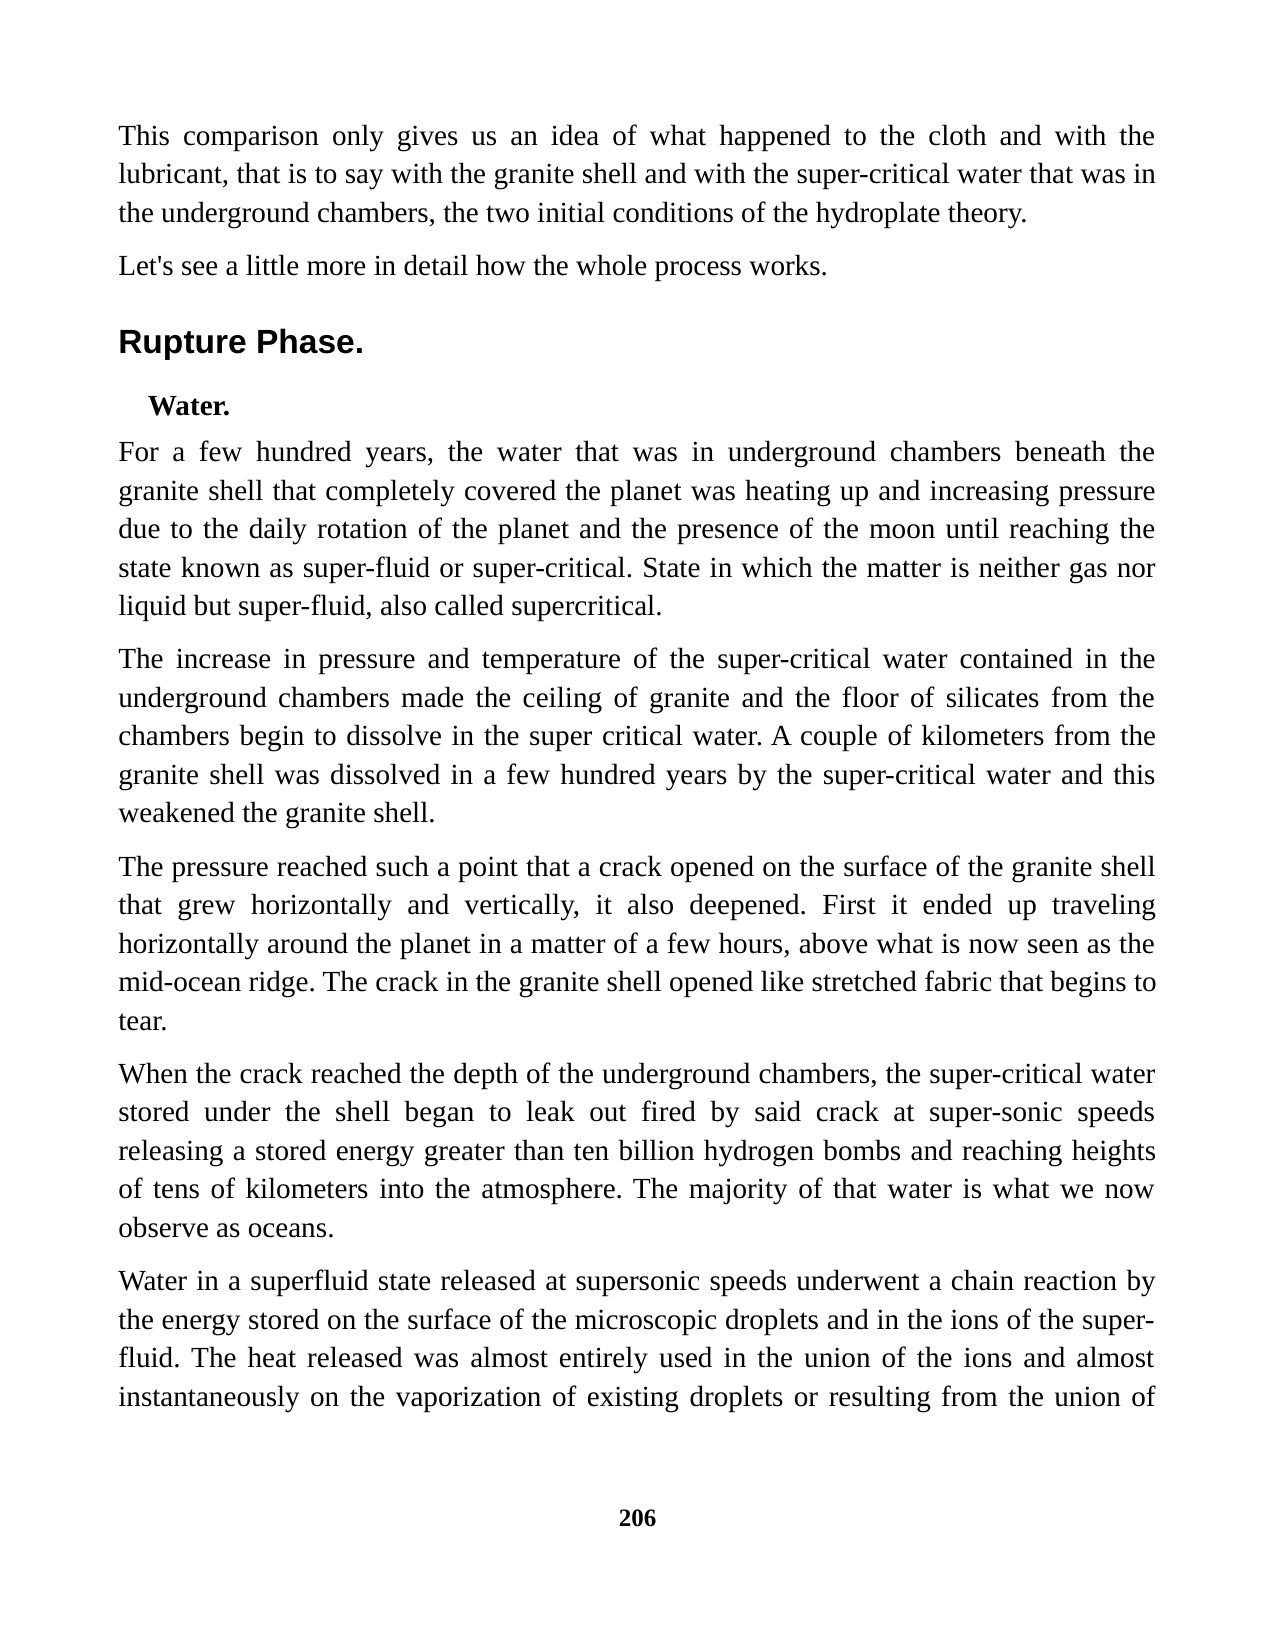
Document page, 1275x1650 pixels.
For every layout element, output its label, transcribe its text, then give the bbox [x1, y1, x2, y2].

text This comparison only gives us an idea of what happened to the cloth and with the lubricant, that is to say with the granite shell and with the super-critical water that was in the underground chambers, the two initial conditions of the hydroplate theory. [118, 118, 1157, 229]
text The increase in pressure and temperature of the super-critical water contained in the underground chambers made the ceiling of granite and the floor of silicates from the chambers begin to dissolve in the super critical water. A couple of kilometers from the granite shell was dissolved in a few hundred years by the super-critical water and this weakened the granite shell. [118, 641, 1157, 829]
text For a few hundred years, the water that was in underground chambers beneath the granite shell that completely covered the planet was heating up and increasing pressure due to the daily rotation of the planet and the presence of the moon until reaching the state known as super-fluid or super-critical. State in which the matter is neither gas nor liquid but super-fluid, also called supercritical. [118, 434, 1157, 622]
subtitle Water. [148, 388, 1157, 422]
text When the crack reached the depth of the underground chambers, the super-critical water stored under the shell began to leak out fired by said crack at super-sonic speeds releasing a stored energy greater than ten billion hydrogen bombs and reaching heights of tens of kilometers into the atmosphere. The majority of that water is what we now observe as oceans. [118, 1056, 1157, 1244]
text Let's see a little more in detail how the whole process works. [118, 248, 1157, 282]
text The pressure reached such a point that a crack opened on the surface of the granite shell that grew horizontally and vertically, it also deepened. First it ended up traveling horizontally around the planet in a matter of a few hours, above what is now seen as the mid-ocean ridge. The crack in the granite shell opened like stretched fabric that begins to tear. [118, 849, 1157, 1036]
text Water in a superfluid state released at supersonic speeds underwent a chain reaction by the energy stored on the surface of the microscopic droplets and in the ions of the super-fluid. The heat released was almost entirely used in the union of the ions and almost instantaneously on the vaporization of existing droplets or resulting from the union of [118, 1263, 1157, 1412]
subtitle Rupture Phase. [118, 322, 1157, 361]
